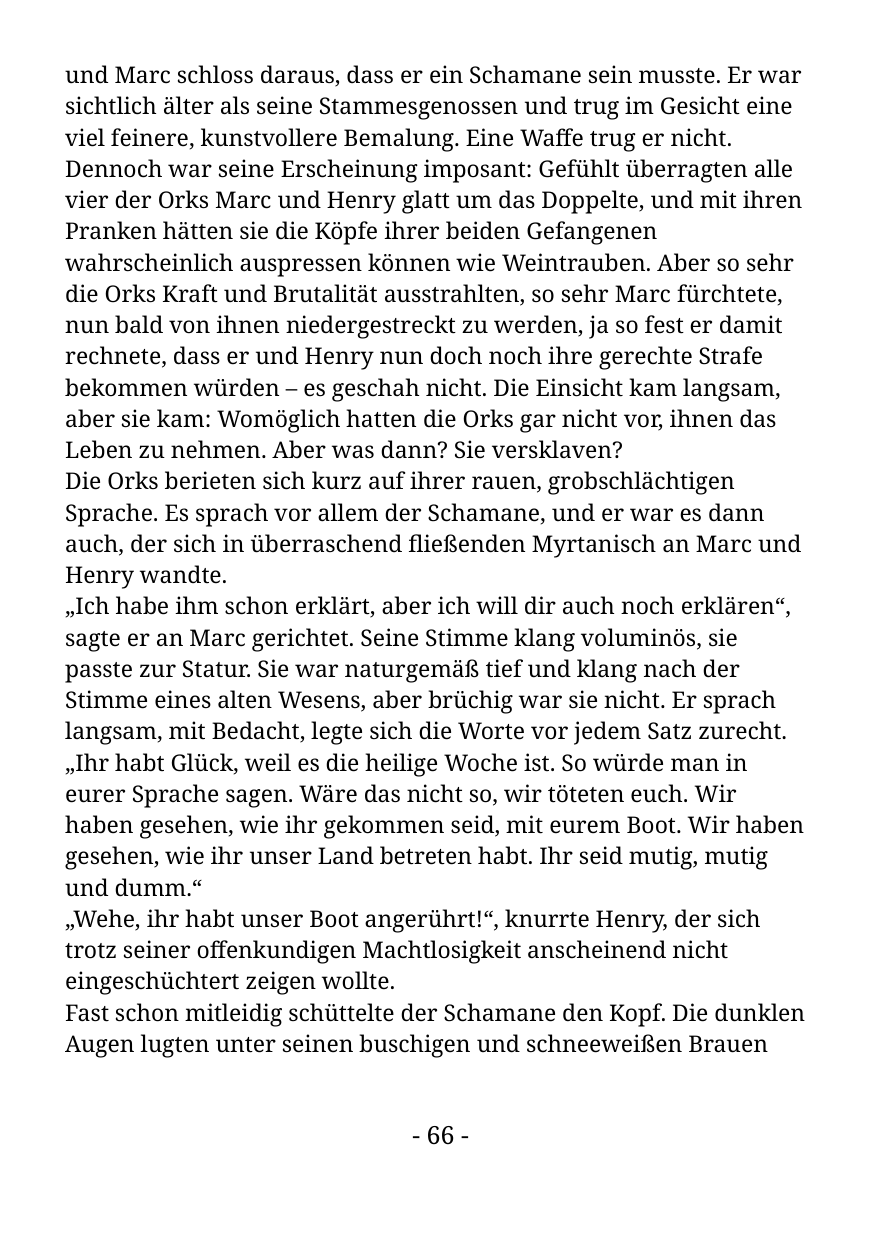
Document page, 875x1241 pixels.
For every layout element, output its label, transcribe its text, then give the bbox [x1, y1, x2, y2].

text „Ihr habt Glück, weil es die heilige Woche ist. So würde man in eurer Sprache sagen. Wäre das nicht so, wir töteten euch. Wir haben gesehen, wie ihr gekommen seid, mit eurem Boot. Wir haben gesehen, wie ihr unser Land betreten habt. Ihr seid mutig, mutig und dumm.“ [65, 747, 809, 903]
text und Marc schloss daraus, dass er ein Schamane sein musste. Er war sichtlich älter als seine Stammesgenossen und trug im Gesicht eine viel feinere, kunstvollere Bemalung. Eine Waffe trug er nicht. Dennoch war seine Erscheinung imposant: Gefühlt überragten alle vier der Orks Marc und Henry glatt um das Doppelte, und mit ihren Pranken hätten sie die Köpfe ihrer beiden Gefangenen wahrscheinlich auspressen können wie Weintrauben. Aber so sehr die Orks Kraft und Brutalität ausstrahlten, so sehr Marc fürchtete, nun bald von ihnen niedergestreckt zu werden, ja so fest er damit rechnete, dass er und Henry nun doch noch ihre gerechte Strafe bekommen würden – es geschah nicht. Die Einsicht kam langsam, aber sie kam: Womöglich hatten die Orks gar nicht vor, ihnen das Leben zu nehmen. Aber was dann? Sie versklaven? [65, 59, 809, 465]
text „Wehe, ihr habt unser Boot angerührt!“, knurrte Henry, der sich trotz seiner offenkundigen Machtlosigkeit anscheinend nicht eingeschüchtert zeigen wollte. [65, 903, 809, 997]
text Die Orks berieten sich kurz auf ihrer rauen, grobschlächtigen Sprache. Es sprach vor allem der Schamane, und er war es dann auch, der sich in überraschend fließenden Myrtanisch an Marc und Henry wandte. [65, 465, 809, 590]
text Fast schon mitleidig schüttelte der Schamane den Kopf. Die dunklen Augen lugten unter seinen buschigen und schneeweißen Brauen [65, 997, 809, 1059]
text „Ich habe ihm schon erklärt, aber ich will dir auch noch erklären“, sagte er an Marc gerichtet. Seine Stimme klang voluminös, sie passte zur Statur. Sie war naturgemäß tief und klang nach der Stimme eines alten Wesens, aber brüchig war sie nicht. Er sprach langsam, mit Bedacht, legte sich die Worte vor jedem Satz zurecht. [65, 590, 809, 747]
